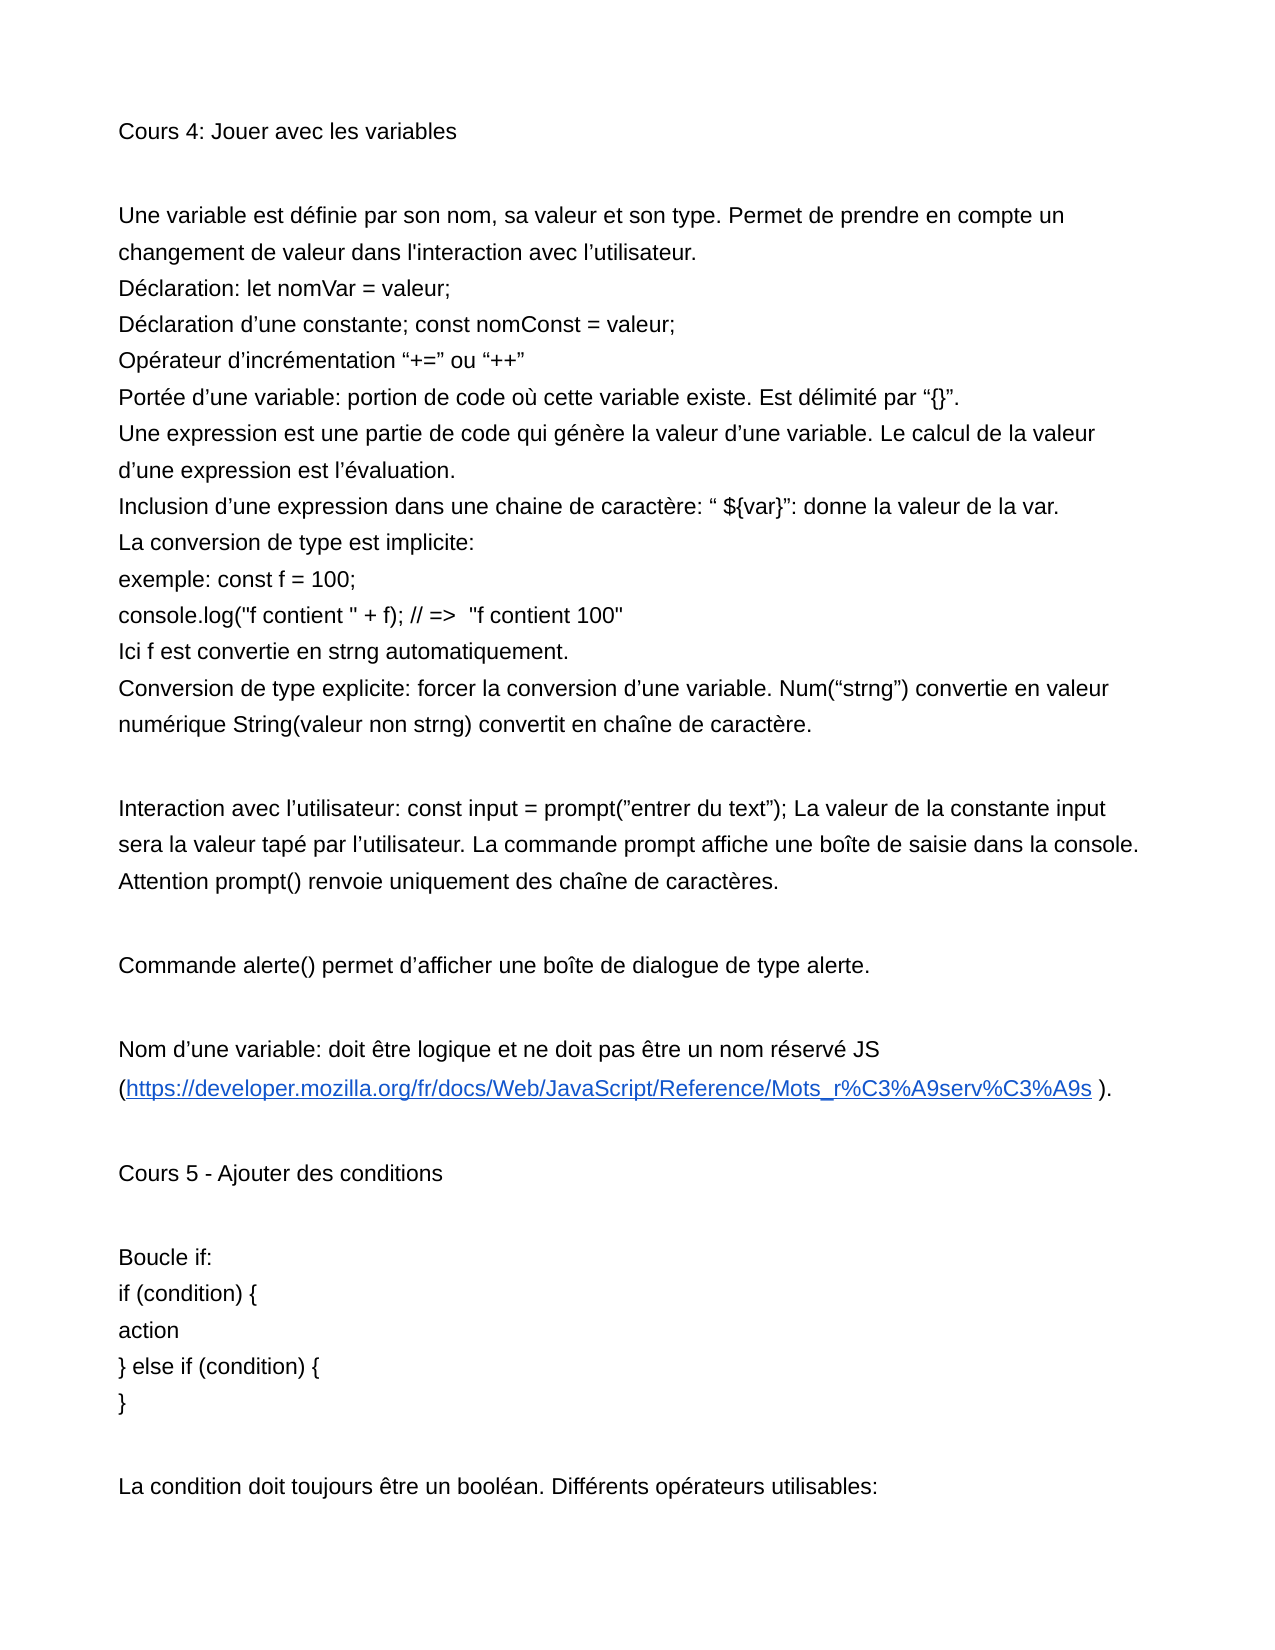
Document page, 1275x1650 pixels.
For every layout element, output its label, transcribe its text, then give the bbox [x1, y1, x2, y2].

text Nom d’une variable: doit être logique et ne doit pas être un nom réservé JS (https://developer.mozilla.org/fr/docs/Web/JavaScript/Reference/Mots_r%C3%A9serv%C3%A9s ). [118, 1036, 1157, 1102]
text Une expression est une partie de code qui génère la valeur d’une variable. Le calcul de la valeur d’une expression est l’évaluation. [118, 420, 1157, 483]
text Ici f est convertie en strng automatiquement. [118, 638, 1157, 665]
text Interaction avec l’utilisateur: const input = prompt(”entrer du text”); La valeur de la constante input sera la valeur tapé par l’utilisateur. La commande prompt affiche une boîte de saisie dans la console. Attention prompt() renvoie uniquement des chaîne de caractères. [118, 795, 1157, 894]
text } [118, 1389, 1157, 1416]
text Portée d’une variable: portion de code où cette variable existe. Est délimité par “{}”. [118, 384, 1157, 410]
text Opérateur d’incrémentation “+=” ou “++” [118, 347, 1157, 374]
text La conversion de type est implicite: [118, 529, 1157, 556]
text Boucle if: [118, 1244, 1157, 1270]
text Inclusion d’une expression dans une chaine de caractère: “ ${var}”: donne la valeur de la var. [118, 493, 1157, 519]
text if (condition) { [118, 1280, 1157, 1307]
text La condition doit toujours être un booléan. Différents opérateurs utilisables: [118, 1473, 1157, 1500]
text Commande alerte() permet d’afficher une boîte de dialogue de type alerte. [118, 952, 1157, 978]
text Déclaration d’une constante; const nomConst = valeur; [118, 311, 1157, 337]
text exemple: const f = 100; [118, 566, 1157, 592]
text Une variable est définie par son nom, sa valeur et son type. Permet de prendre en compte un changement de valeur dans l'interaction avec l’utilisateur. [118, 202, 1157, 265]
text Déclaration: let nomVar = valeur; [118, 275, 1157, 301]
text Cours 5 - Ajouter des conditions [118, 1160, 1157, 1186]
text Conversion de type explicite: forcer la conversion d’une variable. Num(“strng”) convertie en valeur numérique String(valeur non strng) convertit en chaîne de caractère. [118, 675, 1157, 737]
text } else if (condition) { [118, 1353, 1157, 1379]
text action [118, 1317, 1157, 1343]
text console.log("f contient " + f); // => "f contient 100" [118, 602, 1157, 628]
text Cours 4: Jouer avec les variables [118, 118, 1157, 144]
